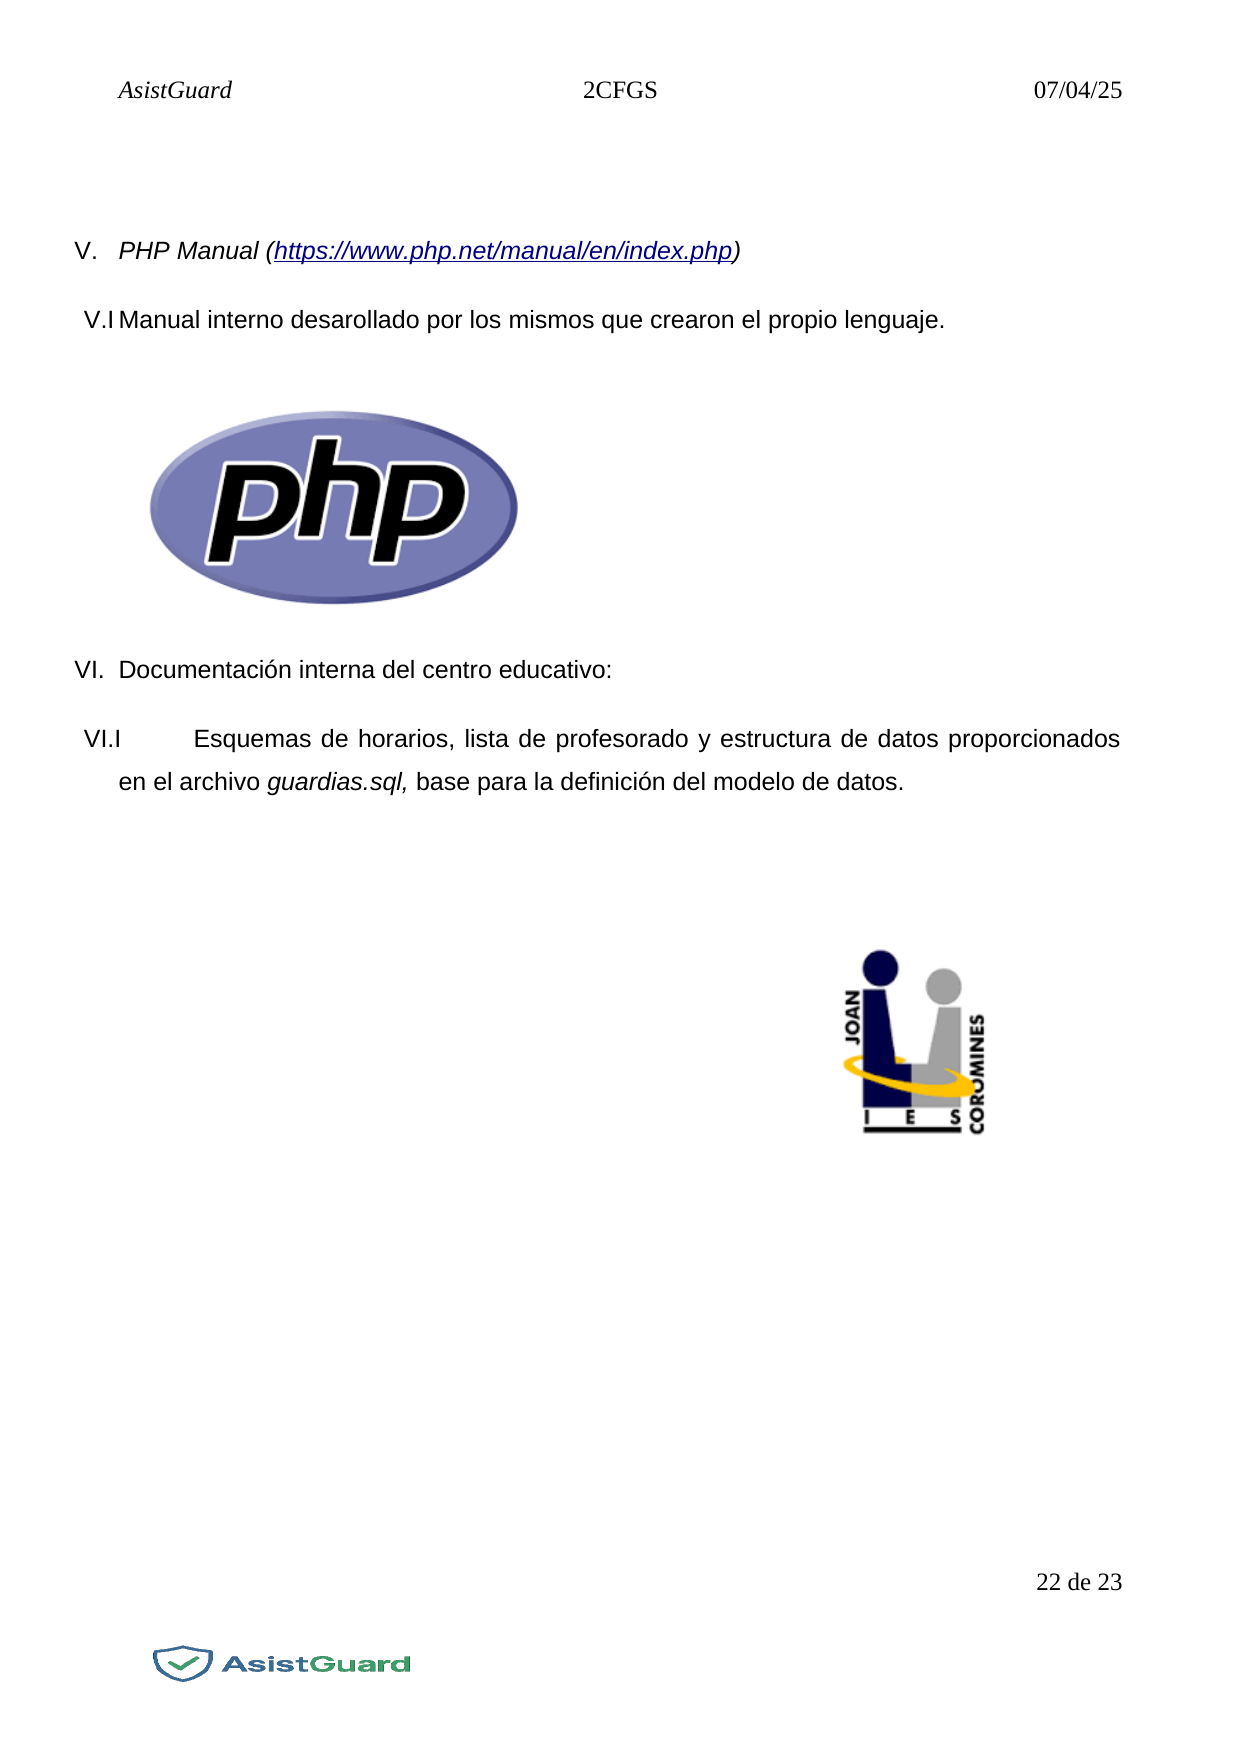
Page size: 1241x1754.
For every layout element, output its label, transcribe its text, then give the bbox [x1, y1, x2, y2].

picture [694, 902, 1133, 1184]
list Documentación interna del centro educativo: [74, 655, 1122, 684]
picture [145, 406, 523, 610]
list Manual interno desarollado por los mismos que crearon el propio lenguaje. [84, 306, 1122, 334]
list Esquemas de horarios, lista de profesorado y estructura de datos proporcionados en el archivo guardias.sql, base para la definición del modelo de datos. [84, 724, 1122, 796]
picture [118, 1578, 443, 1754]
list PHP Manual (https://www.php.net/manual/en/index.php) [74, 236, 1122, 264]
